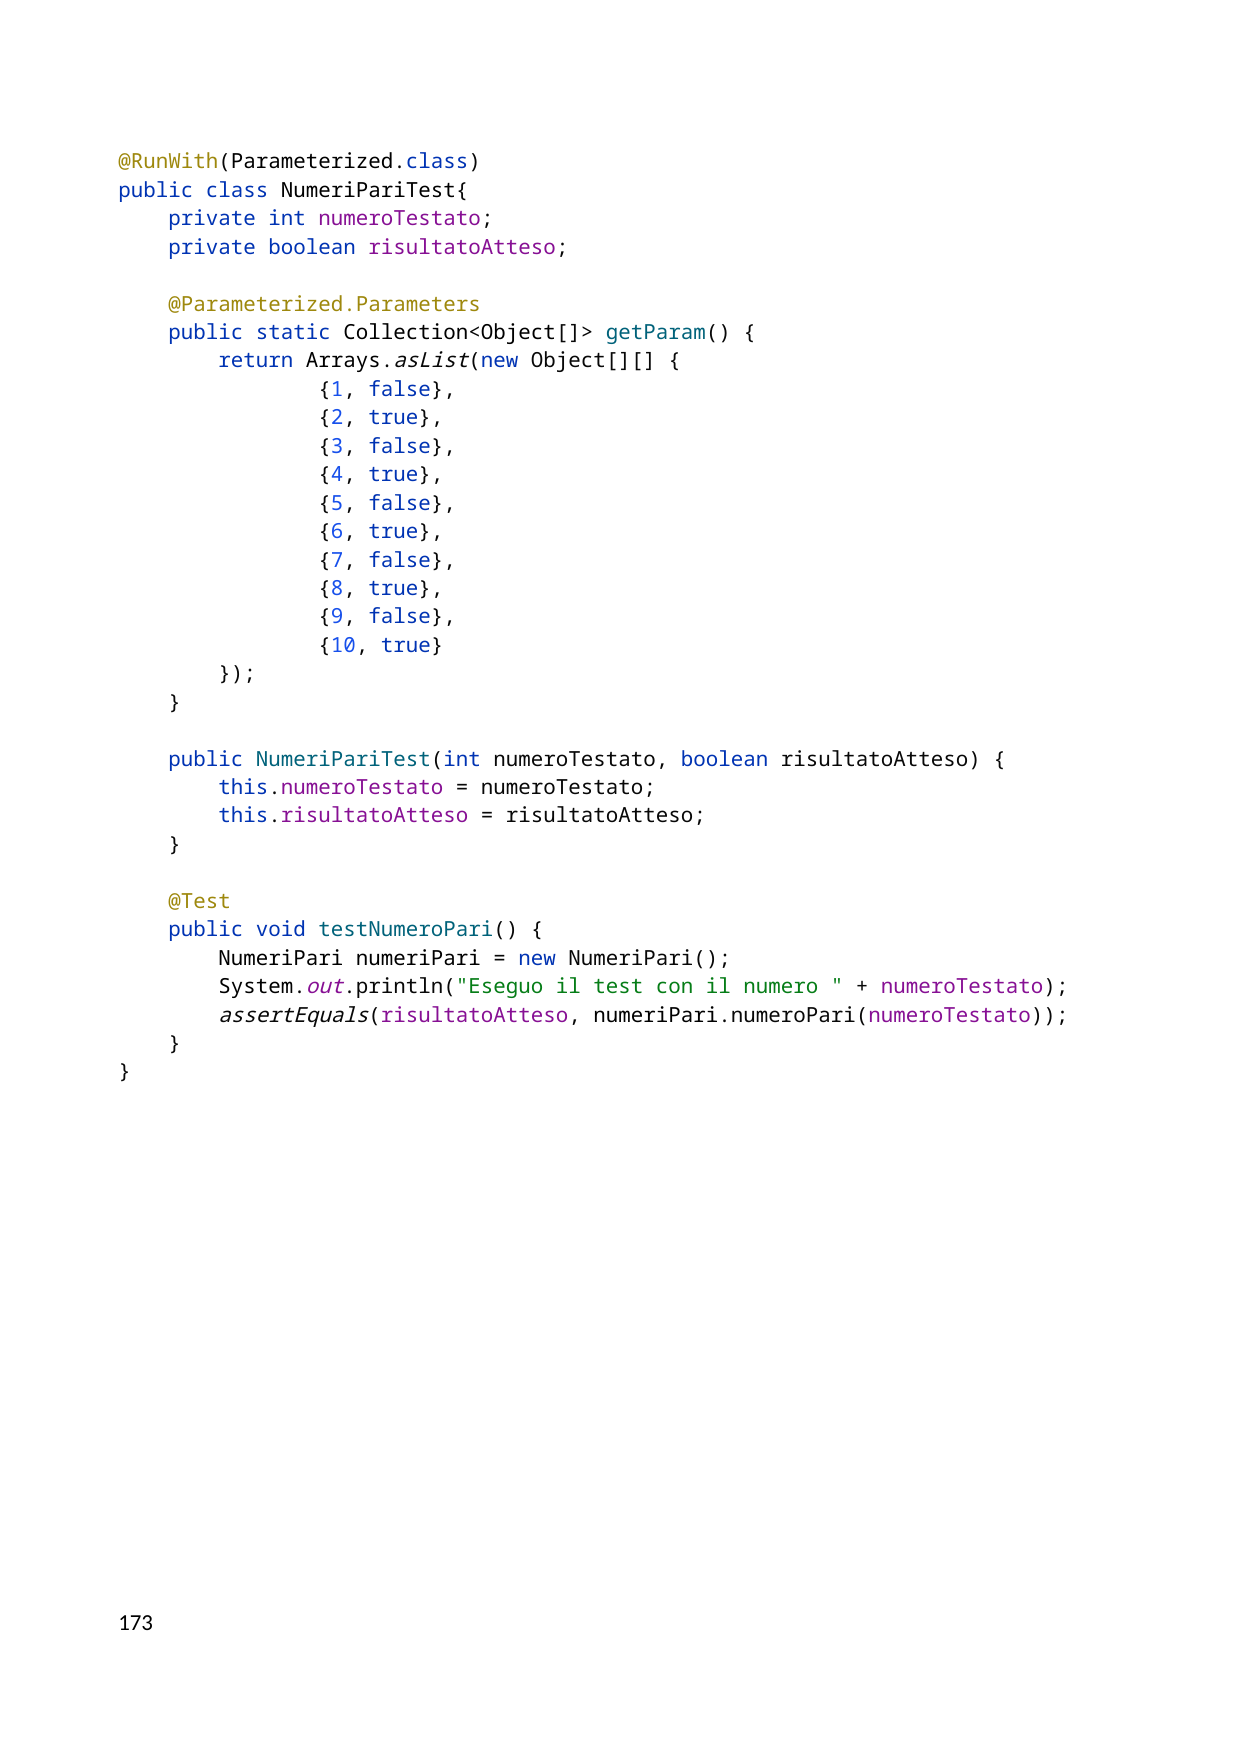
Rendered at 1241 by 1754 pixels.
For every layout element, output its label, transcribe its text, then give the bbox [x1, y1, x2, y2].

text @RunWith(Parameterized.class) public class NumeriPariTest{ private int numeroTestato; private boolean risultatoAtteso; @Parameterized.Parameters public static Collection<Object[]> getParam() { return Arrays.asList(new Object[][] { {1, false}, {2, true}, {3, false}, {4, true}, {5, false}, {6, true}, {7, false}, {8, true}, {9, false}, {10, true} }); } public NumeriPariTest(int numeroTestato, boolean risultatoAtteso) { this.numeroTestato = numeroTestato; this.risultatoAtteso = risultatoAtteso; } @Test public void testNumeroPari() { NumeriPari numeriPari = new NumeriPari(); System.out.println("Eseguo il test con il numero " + numeroTestato); assertEquals(risultatoAtteso, numeriPari.numeroPari(numeroTestato)); } } [118, 118, 1122, 1085]
